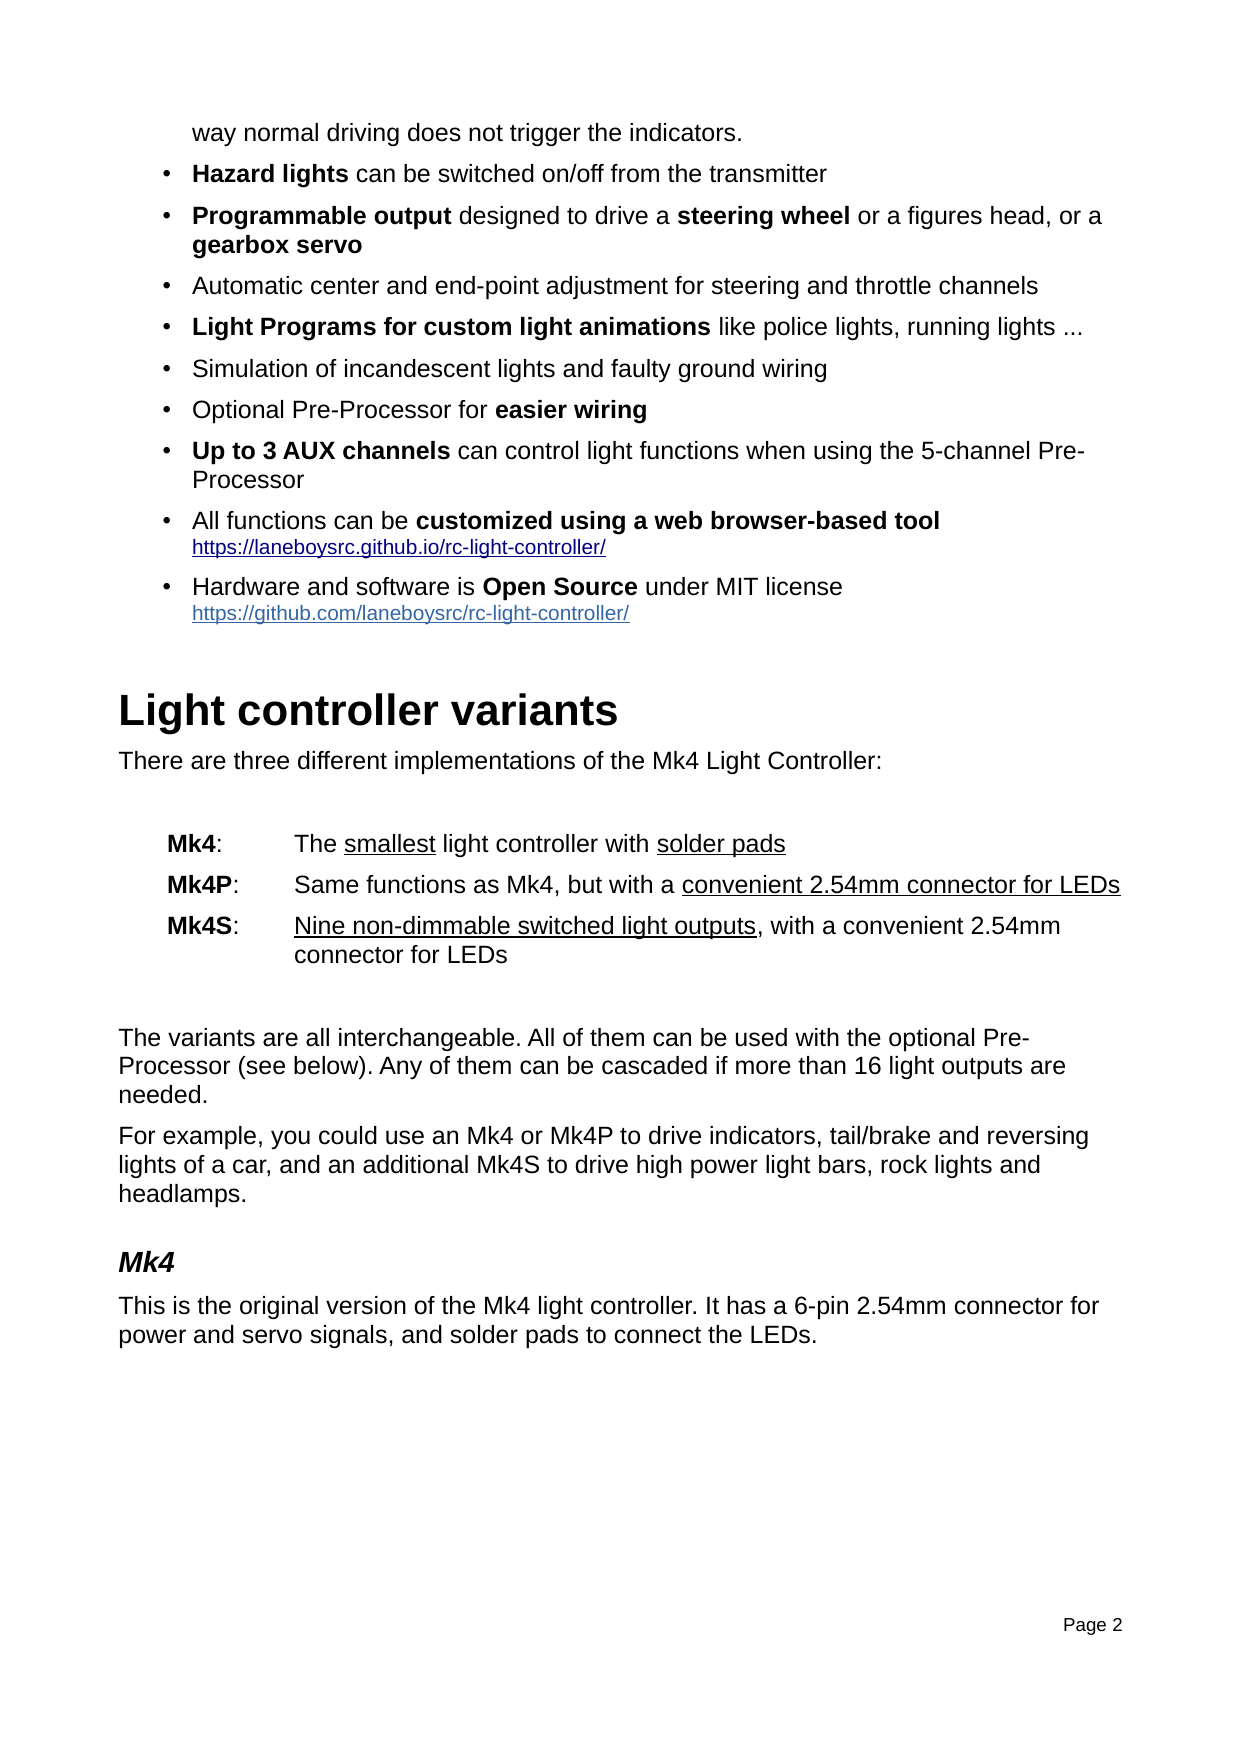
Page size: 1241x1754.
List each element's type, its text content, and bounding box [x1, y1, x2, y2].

subtitle Mk4 [118, 1245, 1122, 1279]
text Mk4: The smallest light controller with solder pads [167, 829, 1122, 858]
list Automatic center and end-point adjustment for steering and throttle channels [162, 271, 1122, 300]
subtitle Light controller variants [118, 684, 1122, 734]
list Simulation of incandescent lights and faulty ground wiring [162, 353, 1122, 382]
text This is the original version of the Mk4 light controller. It has a 6-pin 2.54mm connector for power and servo signals, and solder pads to connect the LEDs. [118, 1291, 1122, 1349]
list Hazard lights can be switched on/off from the transmitter [162, 159, 1122, 188]
text The variants are all interchangeable. All of them can be used with the optional Pre-Processor (see below). Any of them can be cascaded if more than 16 light outputs are needed. [118, 1023, 1122, 1109]
list way normal driving does not trigger the indicators. [162, 118, 1122, 147]
list All functions can be customized using a web browser-based tool https://laneboysrc.github.io/rc-light-controller/ [162, 506, 1122, 559]
text There are three different implementations of the Mk4 Light Controller: [118, 746, 1122, 775]
list Up to 3 AUX channels can control light functions when using the 5-channel Pre-Processor [162, 436, 1122, 494]
list Optional Pre-Processor for easier wiring [162, 395, 1122, 424]
text Mk4S: Nine non-dimmable switched light outputs, with a convenient 2.54mm connector for LEDs [167, 911, 1122, 969]
list Hardware and software is Open Source under MIT license https://github.com/laneboysrc/rc-light-controller/ [162, 572, 1122, 624]
list Light Programs for custom light animations like police lights, running lights ... [162, 312, 1122, 341]
text For example, you could use an Mk4 or Mk4P to drive indicators, tail/brake and reversing lights of a car, and an additional Mk4S to drive high power light bars, rock lights and headlamps. [118, 1121, 1122, 1208]
text Mk4P: Same functions as Mk4, but with a convenient 2.54mm connector for LEDs [167, 870, 1122, 899]
list Programmable output designed to drive a steering wheel or a figures head, or a gearbox servo [162, 201, 1122, 258]
